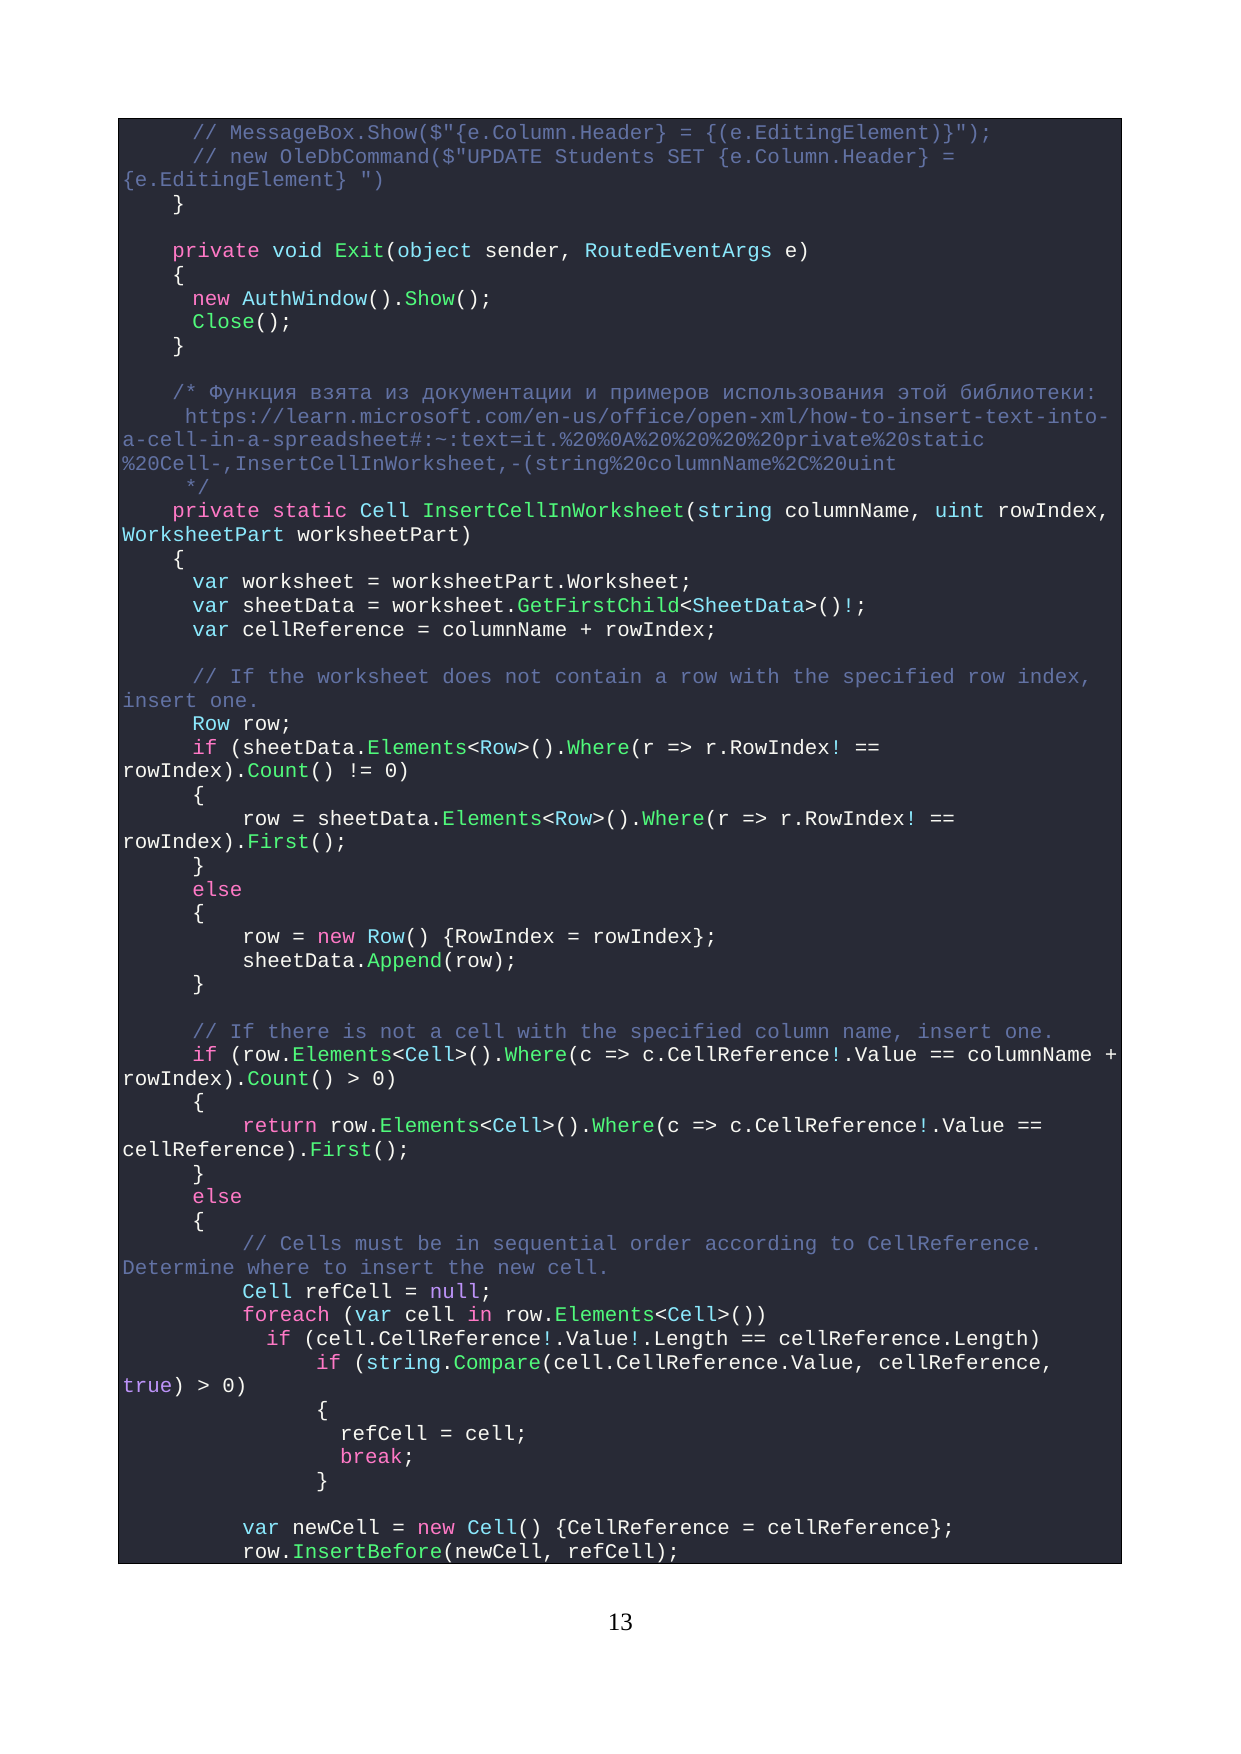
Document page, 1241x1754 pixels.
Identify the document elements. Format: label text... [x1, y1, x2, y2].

text var cellReference = columnName + rowIndex; [119, 615, 1121, 638]
text // Cells must be in sequential order according to CellReference. Determine where to insert the new cell. [119, 1229, 1121, 1277]
text row = new Row() {RowIndex = rowIndex}; [119, 922, 1121, 946]
text } [119, 969, 1121, 993]
text // If there is not a cell with the specified column name, insert one. [119, 1017, 1121, 1040]
text var worksheet = worksheetPart.Worksheet; [119, 567, 1121, 591]
text // MessageBox.Show($"{e.Column.Header} = {(e.EditingElement)}"); [119, 119, 1121, 142]
text else [119, 1182, 1121, 1206]
text { [119, 780, 1121, 804]
text if (row.Elements<Cell>().Where(c => c.CellReference!.Value == columnName + rowIndex).Count() > 0) [119, 1040, 1121, 1088]
text { [119, 1088, 1121, 1111]
text { [119, 544, 1121, 567]
text refCell = cell; [119, 1419, 1121, 1442]
text // If the worksheet does not contain a row with the specified row index, insert one. [119, 662, 1121, 709]
text } [119, 331, 1121, 354]
text row = sheetData.Elements<Row>().Where(r => r.RowIndex! == rowIndex).First(); [119, 804, 1121, 851]
text { [119, 1395, 1121, 1419]
text { [119, 1206, 1121, 1229]
text */ [119, 473, 1121, 496]
text if (string.Compare(cell.CellReference.Value, cellReference, true) > 0) [119, 1348, 1121, 1395]
text Close(); [119, 307, 1121, 331]
text foreach (var cell in row.Elements<Cell>()) [119, 1300, 1121, 1324]
text break; [119, 1442, 1121, 1466]
text Cell refCell = null; [119, 1277, 1121, 1300]
text var sheetData = worksheet.GetFirstChild<SheetData>()!; [119, 591, 1121, 615]
text private static Cell InsertCellInWorksheet(string columnName, uint rowIndex, WorksheetPart worksheetPart) [119, 496, 1121, 544]
text } [119, 1158, 1121, 1182]
text var newCell = new Cell() {CellReference = cellReference}; [119, 1513, 1121, 1537]
text if (sheetData.Elements<Row>().Where(r => r.RowIndex! == rowIndex).Count() != 0) [119, 733, 1121, 780]
text { [119, 898, 1121, 922]
text new AuthWindow().Show(); [119, 284, 1121, 307]
text } [119, 851, 1121, 875]
text else [119, 875, 1121, 898]
text } [119, 1466, 1121, 1489]
text row.InsertBefore(newCell, refCell); [119, 1537, 1121, 1563]
text Row row; [119, 709, 1121, 733]
text https://learn.microsoft.com/en-us/office/open-xml/how-to-insert-text-into-a-cell-in-a-spreadsheet#:~:text=it.%20%0A%20%20%20%20private%20static%20Cell-,InsertCellInWorksheet,-(string%20columnName%2C%20uint [119, 402, 1121, 473]
text if (cell.CellReference!.Value!.Length == cellReference.Length) [119, 1324, 1121, 1348]
text return row.Elements<Cell>().Where(c => c.CellReference!.Value == cellReference).First(); [119, 1111, 1121, 1158]
text } [119, 189, 1121, 213]
text sheetData.Append(row); [119, 946, 1121, 969]
text private void Exit(object sender, RoutedEventArgs e) [119, 236, 1121, 260]
text /* Функция взята из документации и примеров использования этой библиотеки: [119, 378, 1121, 402]
text // new OleDbCommand($"UPDATE Students SET {e.Column.Header} = {e.EditingElement} ") [119, 142, 1121, 189]
text { [119, 260, 1121, 284]
